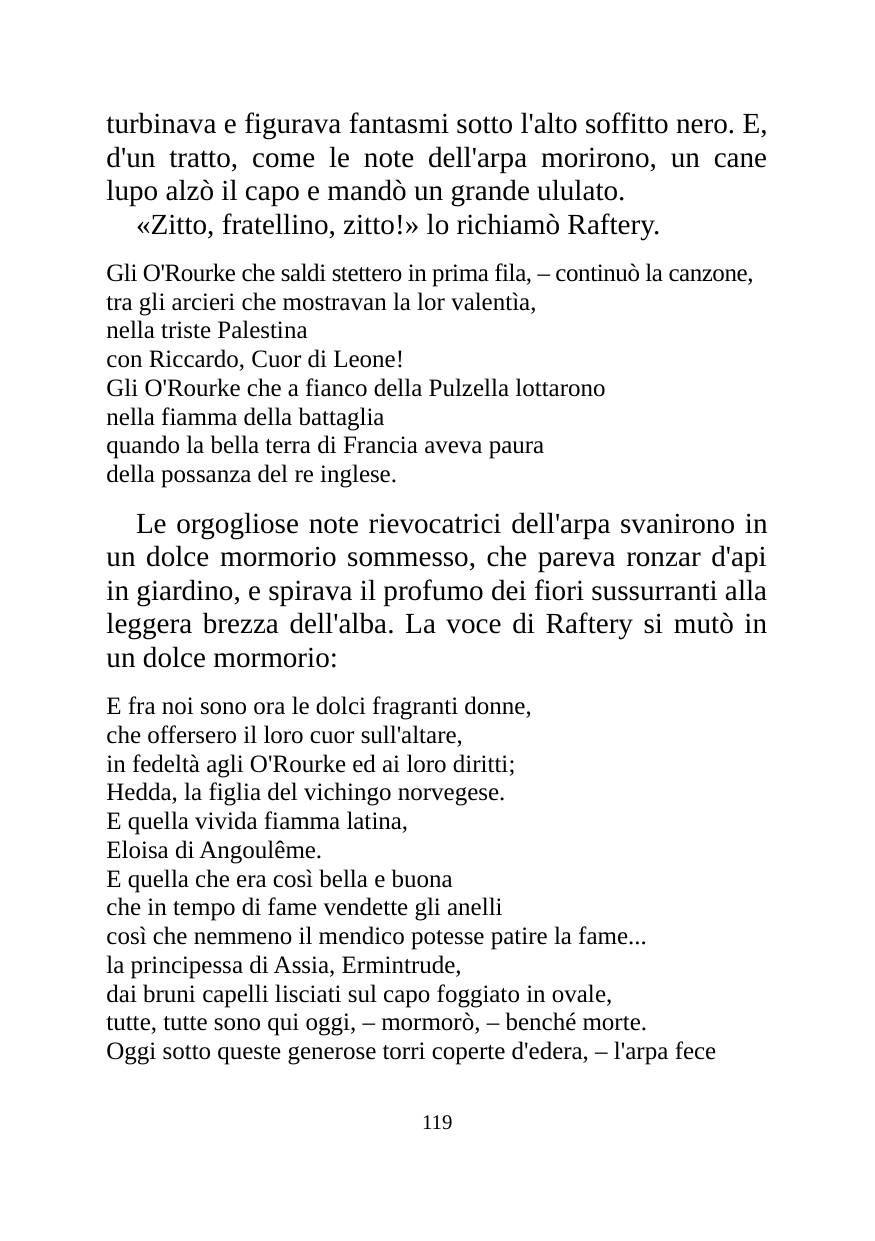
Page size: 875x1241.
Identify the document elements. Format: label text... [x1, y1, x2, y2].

text Le orgogliose note rievocatrici dell'arpa svanirono in un dolce mormorio sommesso, che pareva ronzar d'api in giardino, e spirava il profumo dei fiori sussurranti alla leggera brezza dell'alba. La voce di Raftery si mutò in un dolce mormorio: [106, 506, 768, 673]
text «Zitto, fratellino, zitto!» lo richiamò Raftery. [106, 207, 768, 240]
text Gli O'Rourke che saldi stettero in prima fila, – continuò la canzone, tra gli arcieri che mostravan la lor valentìa, nella triste Palestina con Riccardo, Cuor di Leone! Gli O'Rourke che a fianco della Pulzella lottarono nella fiamma della battaglia quando la bella terra di Francia aveva paura della possanza del re inglese. [106, 258, 768, 488]
text E fra noi sono ora le dolci fragranti donne, che offersero il loro cuor sull'altare, in fedeltà agli O'Rourke ed ai loro diritti; Hedda, la figlia del vichingo norvegese. E quella vivida fiamma latina, Eloisa di Angoulême. E quella che era così bella e buona che in tempo di fame vendette gli anelli così che nemmeno il mendico potesse patire la fame... la principessa di Assia, Ermintrude, dai bruni capelli lisciati sul capo foggiato in ovale, tutte, tutte sono qui oggi, – mormorò, – benché morte. Oggi sotto queste generose torri coperte d'edera, – l'arpa fece [106, 691, 768, 1065]
text turbinava e figurava fantasmi sotto l'alto soffitto nero. E, d'un tratto, come le note dell'arpa morirono, un cane lupo alzò il capo e mandò un grande ululato. [106, 106, 768, 207]
